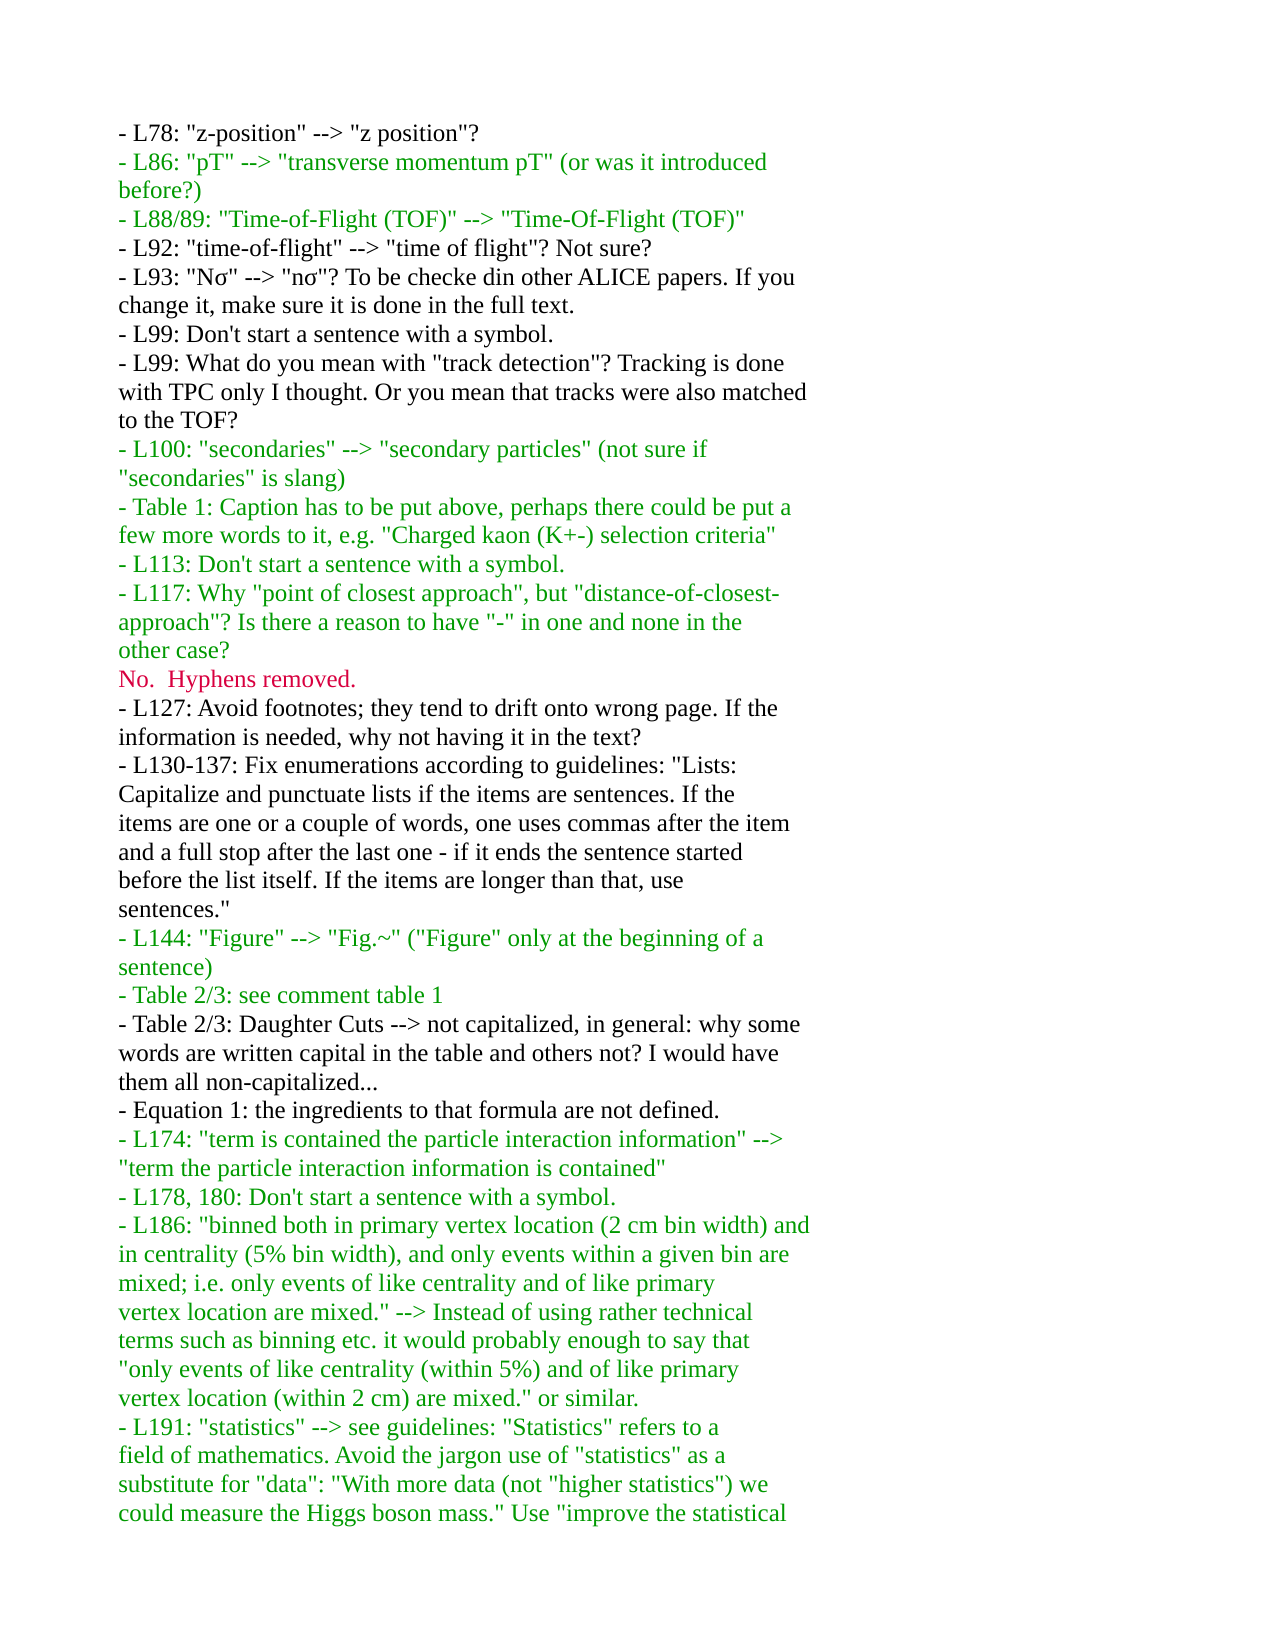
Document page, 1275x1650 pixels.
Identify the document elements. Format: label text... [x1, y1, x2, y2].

text "term the particle interaction information is contained" [118, 1153, 1157, 1182]
text "secondaries" is slang) [118, 463, 1157, 492]
text words are written capital in the table and others not? I would have [118, 1038, 1157, 1067]
text sentences." [118, 894, 1157, 923]
text before the list itself. If the items are longer than that, use [118, 866, 1157, 894]
text - Table 2/3: see comment table 1 [118, 981, 1157, 1009]
text - L92: "time-of-flight" --> "time of flight"? Not sure? [118, 233, 1157, 262]
text substitute for "data": "With more data (not "higher statistics") we [118, 1469, 1157, 1498]
text - L99: What do you mean with "track detection"? Tracking is done [118, 348, 1157, 377]
text - Table 2/3: Daughter Cuts --> not capitalized, in general: why some [118, 1009, 1157, 1038]
text them all non-capitalized... [118, 1067, 1157, 1096]
text - L99: Don't start a sentence with a symbol. [118, 319, 1157, 348]
text - L88/89: "Time-of-Flight (TOF)" --> "Time-Of-Flight (TOF)" [118, 204, 1157, 233]
text - L100: "secondaries" --> "secondary particles" (not sure if [118, 434, 1157, 463]
text to the TOF? [118, 406, 1157, 434]
text "only events of like centrality (within 5%) and of like primary [118, 1354, 1157, 1383]
text approach"? Is there a reason to have "-" in one and none in the [118, 607, 1157, 636]
text items are one or a couple of words, one uses commas after the item [118, 808, 1157, 837]
text before?) [118, 176, 1157, 204]
text vertex location are mixed." --> Instead of using rather technical [118, 1297, 1157, 1326]
text - L178, 180: Don't start a sentence with a symbol. [118, 1182, 1157, 1211]
text could measure the Higgs boson mass." Use "improve the statistical [118, 1498, 1157, 1527]
text - L113: Don't start a sentence with a symbol. [118, 549, 1157, 578]
text No. Hyphens removed. [118, 664, 1157, 693]
text - L174: "term is contained the particle interaction information" --> [118, 1124, 1157, 1153]
text - L86: "pT" --> "transverse momentum pT" (or was it introduced [118, 147, 1157, 176]
text - L117: Why "point of closest approach", but "distance-of-closest- [118, 578, 1157, 607]
text - Equation 1: the ingredients to that formula are not defined. [118, 1096, 1157, 1124]
text change it, make sure it is done in the full text. [118, 291, 1157, 319]
text Capitalize and punctuate lists if the items are sentences. If the [118, 779, 1157, 808]
text with TPC only I thought. Or you mean that tracks were also matched [118, 377, 1157, 406]
text - L191: "statistics" --> see guidelines: "Statistics" refers to a [118, 1412, 1157, 1441]
text - L78: "z-position" --> "z position"? [118, 118, 1157, 147]
text other case? [118, 636, 1157, 664]
text vertex location (within 2 cm) are mixed." or similar. [118, 1383, 1157, 1412]
text in centrality (5% bin width), and only events within a given bin are [118, 1239, 1157, 1268]
text and a full stop after the last one - if it ends the sentence started [118, 837, 1157, 866]
text mixed; i.e. only events of like centrality and of like primary [118, 1268, 1157, 1297]
text - L93: "Nσ" --> "nσ"? To be checke din other ALICE papers. If you [118, 262, 1157, 291]
text - L144: "Figure" --> "Fig.~" ("Figure" only at the beginning of a [118, 923, 1157, 952]
text terms such as binning etc. it would probably enough to say that [118, 1326, 1157, 1354]
text - Table 1: Caption has to be put above, perhaps there could be put a [118, 492, 1157, 521]
text field of mathematics. Avoid the jargon use of "statistics" as a [118, 1441, 1157, 1469]
text - L186: "binned both in primary vertex location (2 cm bin width) and [118, 1211, 1157, 1239]
text sentence) [118, 952, 1157, 981]
text few more words to it, e.g. "Charged kaon (K+-) selection criteria" [118, 521, 1157, 549]
text - L130-137: Fix enumerations according to guidelines: "Lists: [118, 751, 1157, 779]
text - L127: Avoid footnotes; they tend to drift onto wrong page. If the [118, 693, 1157, 722]
text information is needed, why not having it in the text? [118, 722, 1157, 751]
